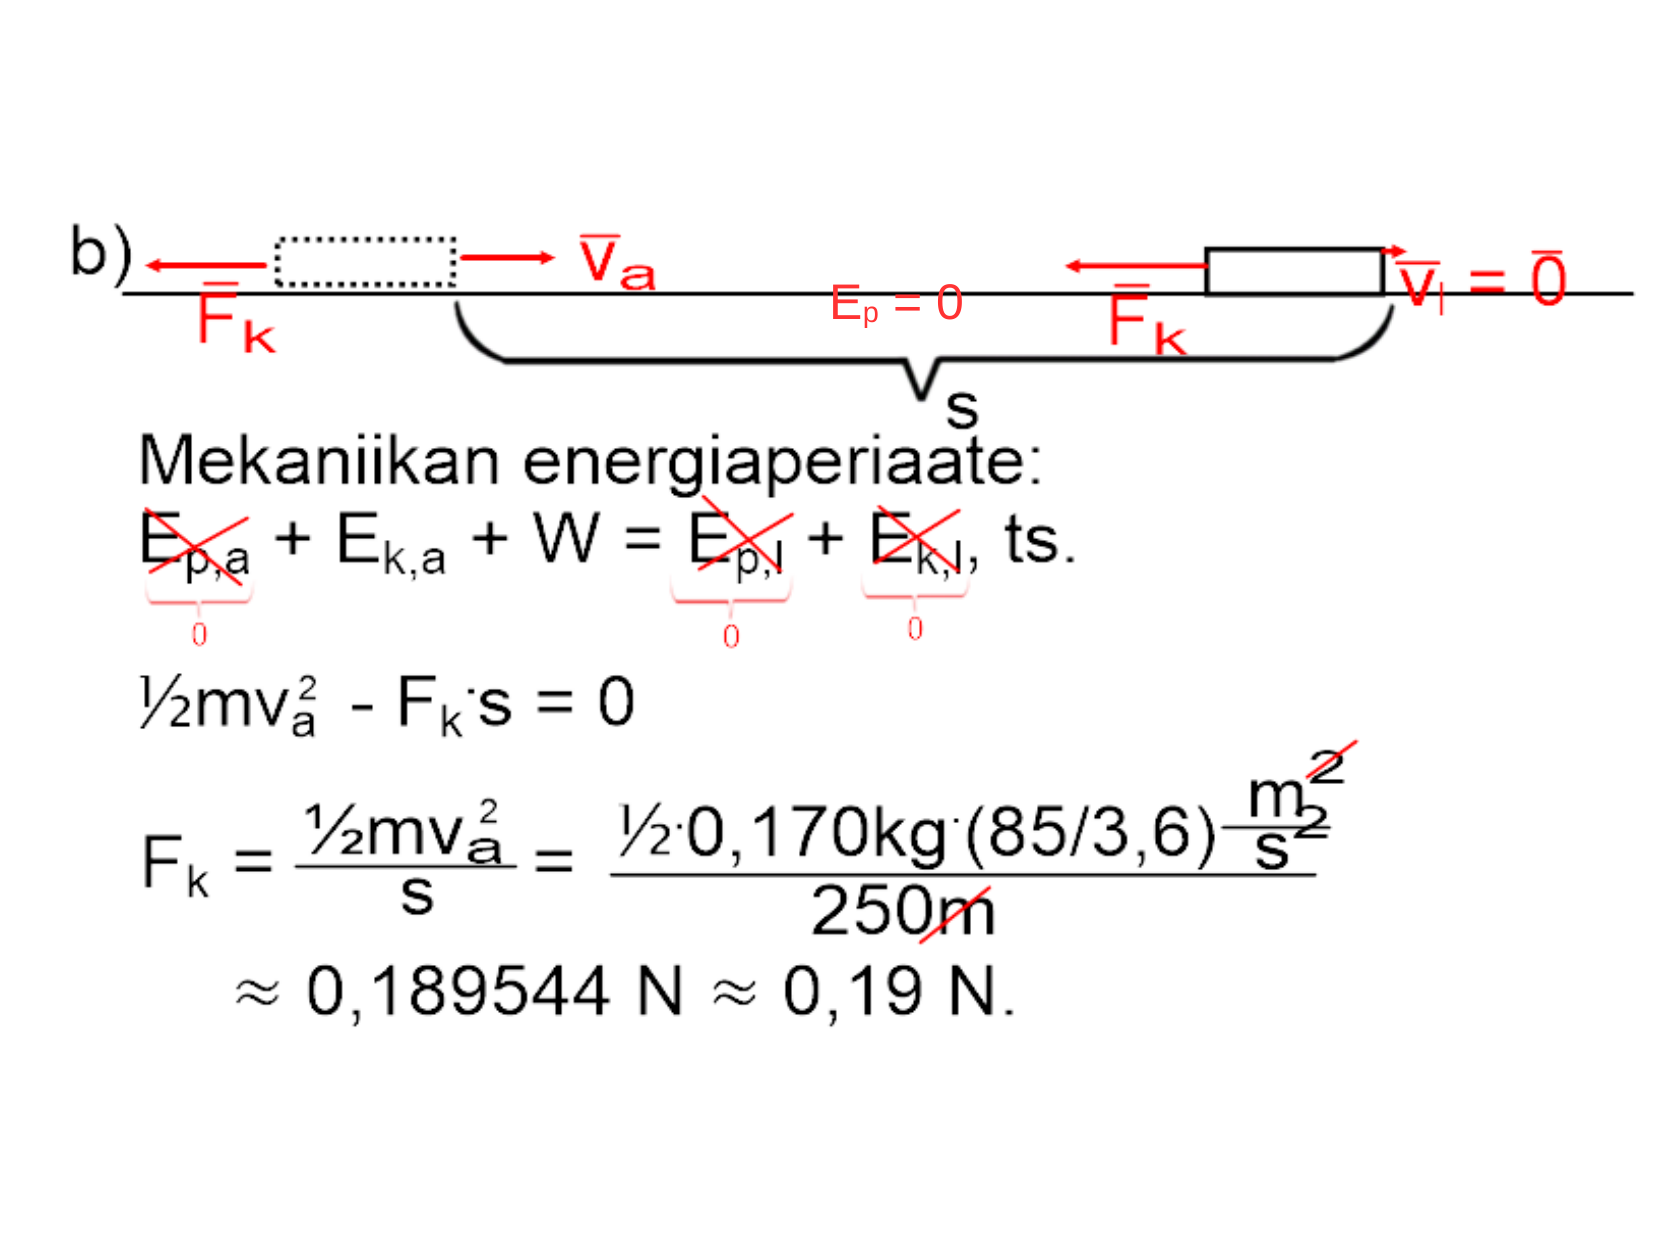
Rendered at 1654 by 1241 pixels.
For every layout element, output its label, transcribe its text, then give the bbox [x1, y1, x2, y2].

picture [32, 165, 1641, 1084]
text_box Ep = 0 [814, 267, 980, 355]
